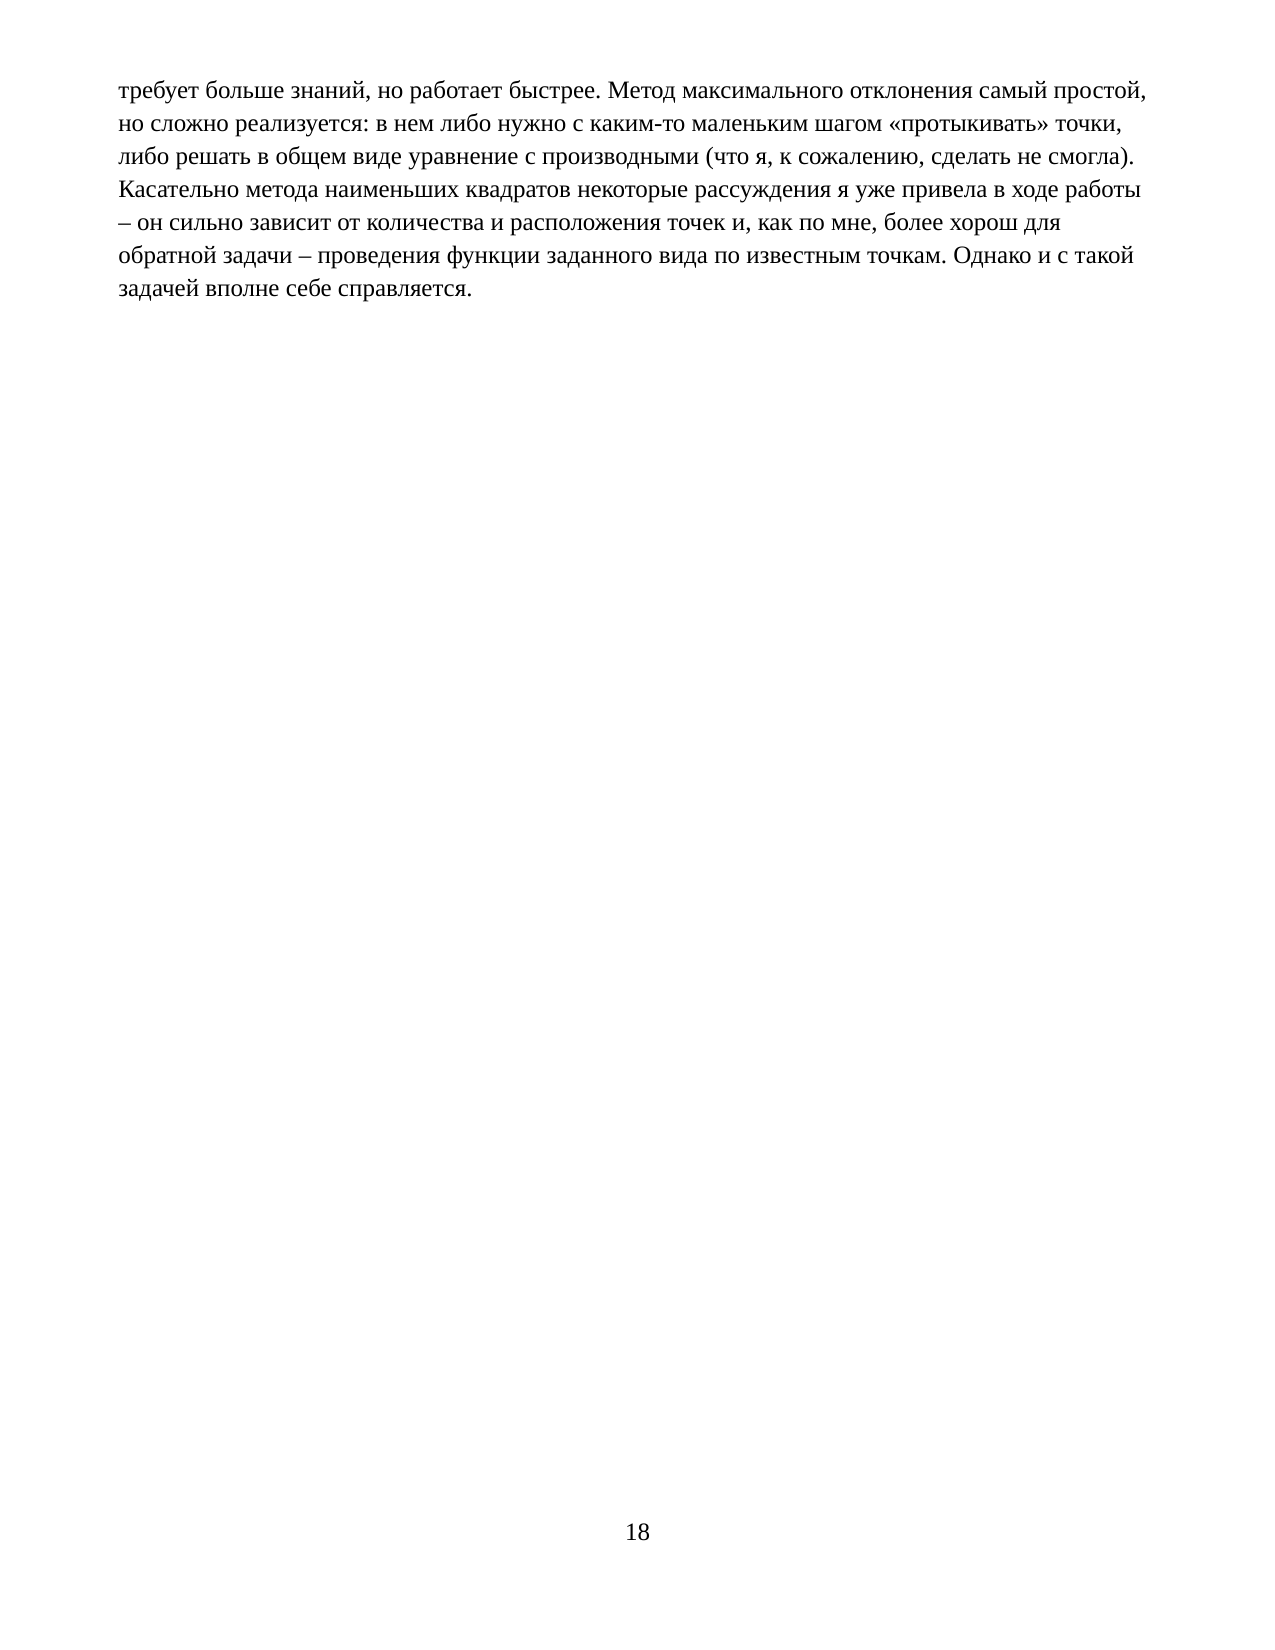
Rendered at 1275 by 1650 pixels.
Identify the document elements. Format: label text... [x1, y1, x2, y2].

text требует больше знаний, но работает быстрее. Метод максимального отклонения самый простой, но сложно реализуется: в нем либо нужно с каким-то маленьким шагом «протыкивать» точки, либо решать в общем виде уравнение с производными (что я, к сожалению, сделать не смогла). Касательно метода наименьших квадратов некоторые рассуждения я уже привела в ходе работы – он сильно зависит от количества и расположения точек и, как по мне, более хорош для обратной задачи – проведения функции заданного вида по известным точкам. Однако и с такой задачей вполне себе справляется. [118, 75, 1157, 302]
